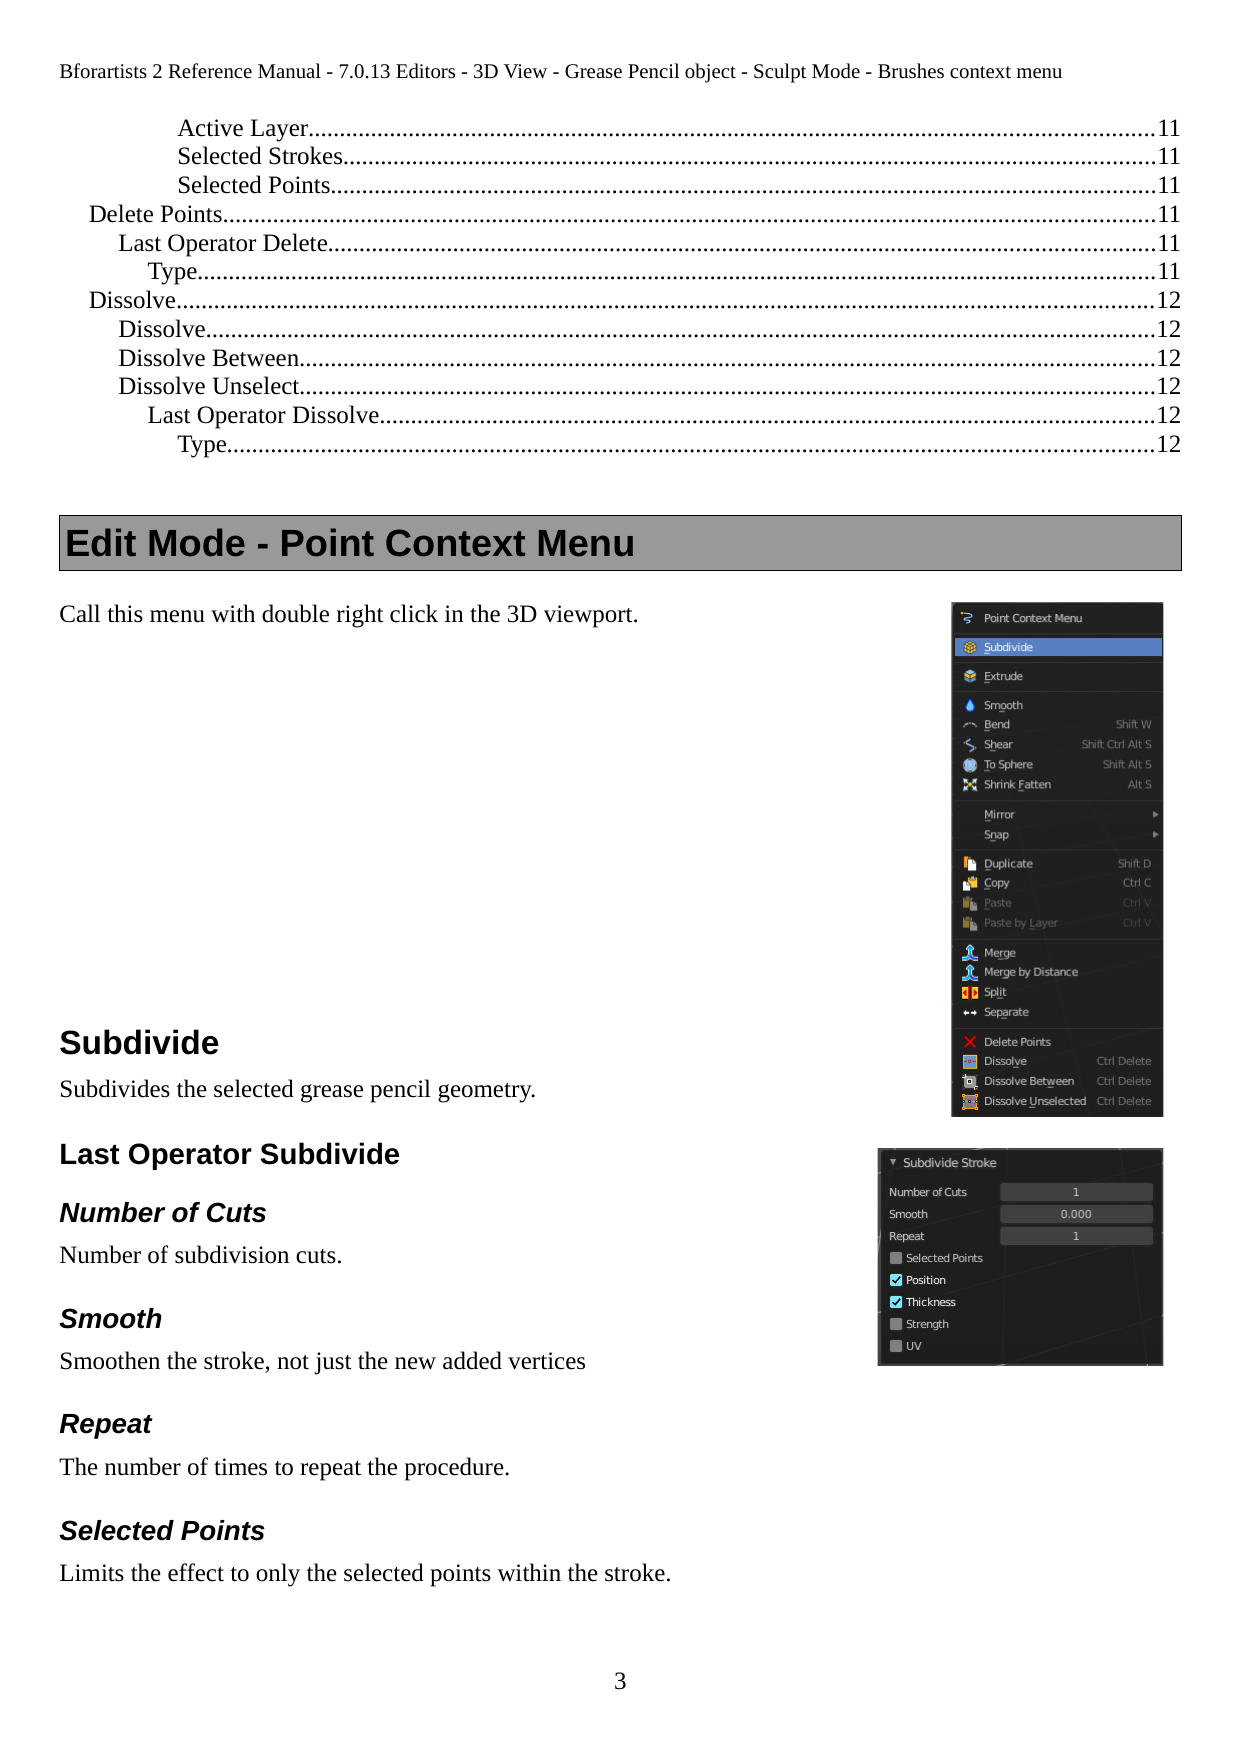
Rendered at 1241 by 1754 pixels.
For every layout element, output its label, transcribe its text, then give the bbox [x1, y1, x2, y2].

picture [951, 602, 1164, 1117]
text Active Layer 11 [177, 113, 1181, 141]
subtitle [1164, 1302, 1181, 1334]
text Dissolve Unselect 12 [118, 371, 1181, 400]
picture [877, 1148, 1164, 1366]
text Smoothen the stroke, not just the new added vertices [59, 1346, 1181, 1375]
text Dissolve Between 12 [118, 343, 1181, 371]
subtitle [1164, 1022, 1181, 1061]
text Type 11 [147, 256, 1181, 285]
subtitle Number of Cuts [59, 1196, 877, 1228]
subtitle Smooth [59, 1302, 877, 1334]
text Last Operator Dissolve 12 [147, 400, 1181, 429]
text The number of times to repeat the procedure. [59, 1452, 1181, 1481]
table_header Edit Mode - Point Context Menu [60, 516, 1181, 570]
text Delete Points 11 [88, 199, 1181, 228]
subtitle Repeat [59, 1408, 1181, 1440]
text Number of subdivision cuts. [59, 1240, 877, 1269]
subtitle Selected Points [59, 1514, 1181, 1546]
text Subdivides the selected grease pencil geometry. [59, 1074, 951, 1102]
text Limits the effect to only the selected points within the stroke. [59, 1558, 1181, 1587]
subtitle Subdivide [59, 1022, 951, 1061]
text Call this menu with double right click in the 3D viewport. [59, 599, 1181, 628]
subtitle Last Operator Subdivide [59, 1137, 1181, 1171]
text Dissolve 12 [88, 285, 1181, 314]
text Selected Strokes 11 [177, 141, 1181, 170]
text Last Operator Delete 11 [118, 228, 1181, 256]
text Type 12 [177, 429, 1181, 458]
text Selected Points 11 [177, 170, 1181, 199]
subtitle [1164, 1196, 1181, 1228]
text Dissolve 12 [118, 314, 1181, 343]
